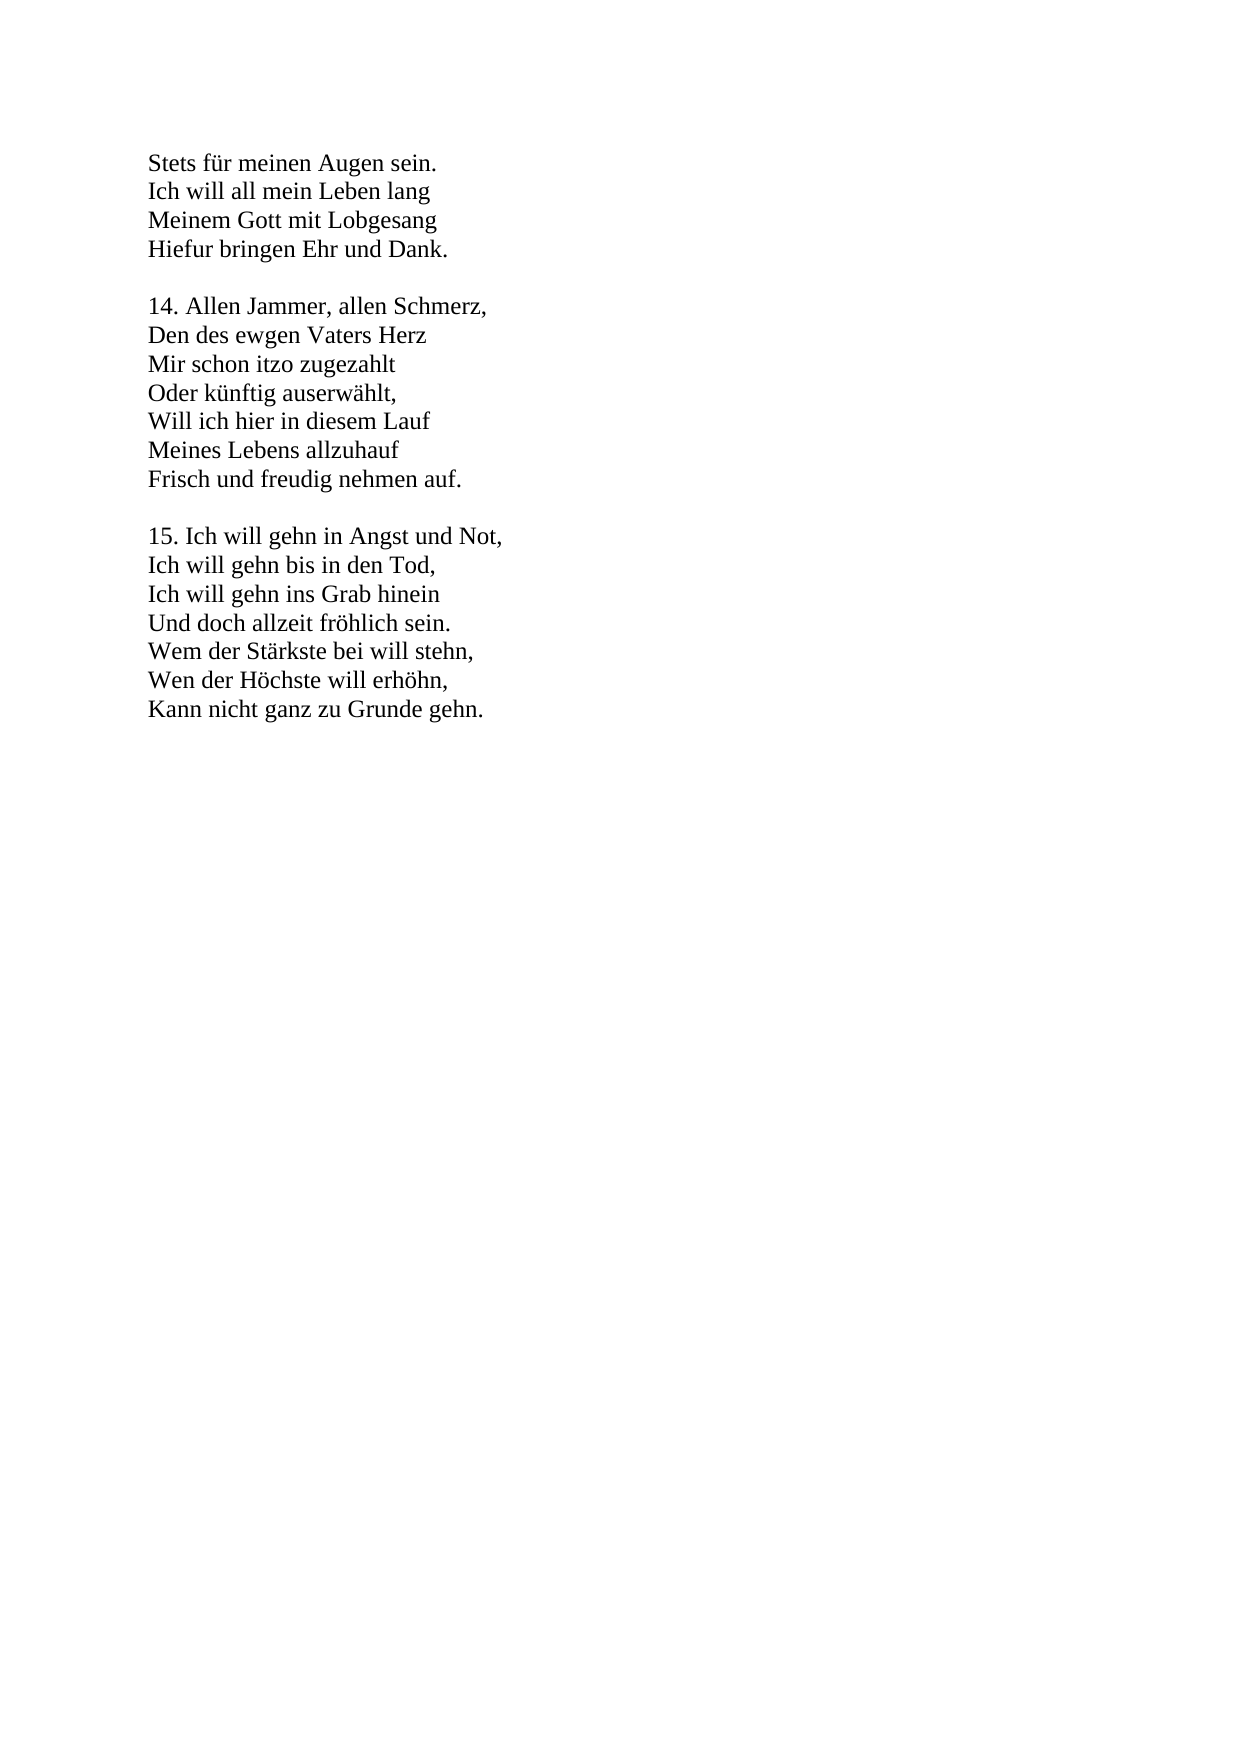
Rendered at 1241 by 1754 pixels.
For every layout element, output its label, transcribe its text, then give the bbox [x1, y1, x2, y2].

text Stets für meinen Augen sein. [148, 148, 1093, 176]
text Meines Lebens allzuhauf [148, 435, 1093, 464]
text Ich will all mein Leben lang [148, 176, 1093, 205]
text Mir schon itzo zugezahlt [148, 349, 1093, 378]
text Will ich hier in diesem Lauf [148, 406, 1093, 435]
text Wem der Stärkste bei will stehn, [148, 636, 1093, 665]
text Den des ewgen Vaters Herz [148, 320, 1093, 349]
text Frisch und freudig nehmen auf. [148, 464, 1093, 493]
text 14. Allen Jammer, allen Schmerz, [148, 291, 1093, 320]
text Und doch allzeit fröhlich sein. [148, 608, 1093, 636]
text Ich will gehn ins Grab hinein [148, 579, 1093, 608]
text Kann nicht ganz zu Grunde gehn. [148, 694, 1093, 723]
text Meinem Gott mit Lobgesang [148, 205, 1093, 234]
text Hiefur bringen Ehr und Dank. [148, 234, 1093, 263]
text Wen der Höchste will erhöhn, [148, 665, 1093, 694]
text 15. Ich will gehn in Angst und Not, [148, 521, 1093, 550]
text Oder künftig auserwählt, [148, 378, 1093, 406]
text Ich will gehn bis in den Tod, [148, 550, 1093, 579]
